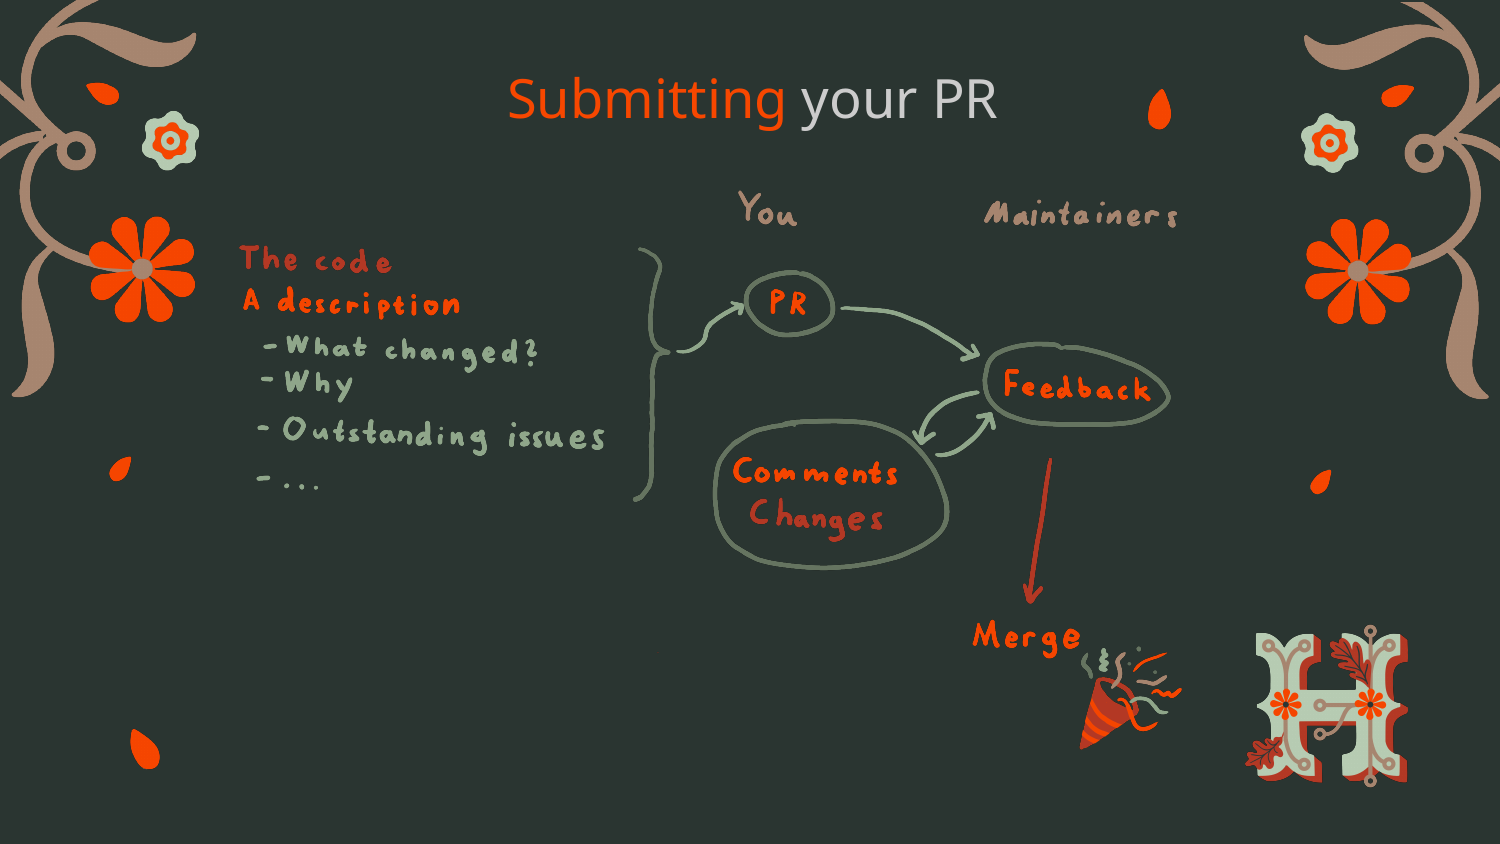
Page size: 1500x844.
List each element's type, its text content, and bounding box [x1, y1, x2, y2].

picture [121, 728, 167, 773]
picture [1245, 624, 1408, 788]
text_box Submitting your PR [265, 58, 1241, 136]
picture [239, 190, 1182, 751]
picture [1310, 470, 1333, 495]
picture [109, 456, 132, 482]
